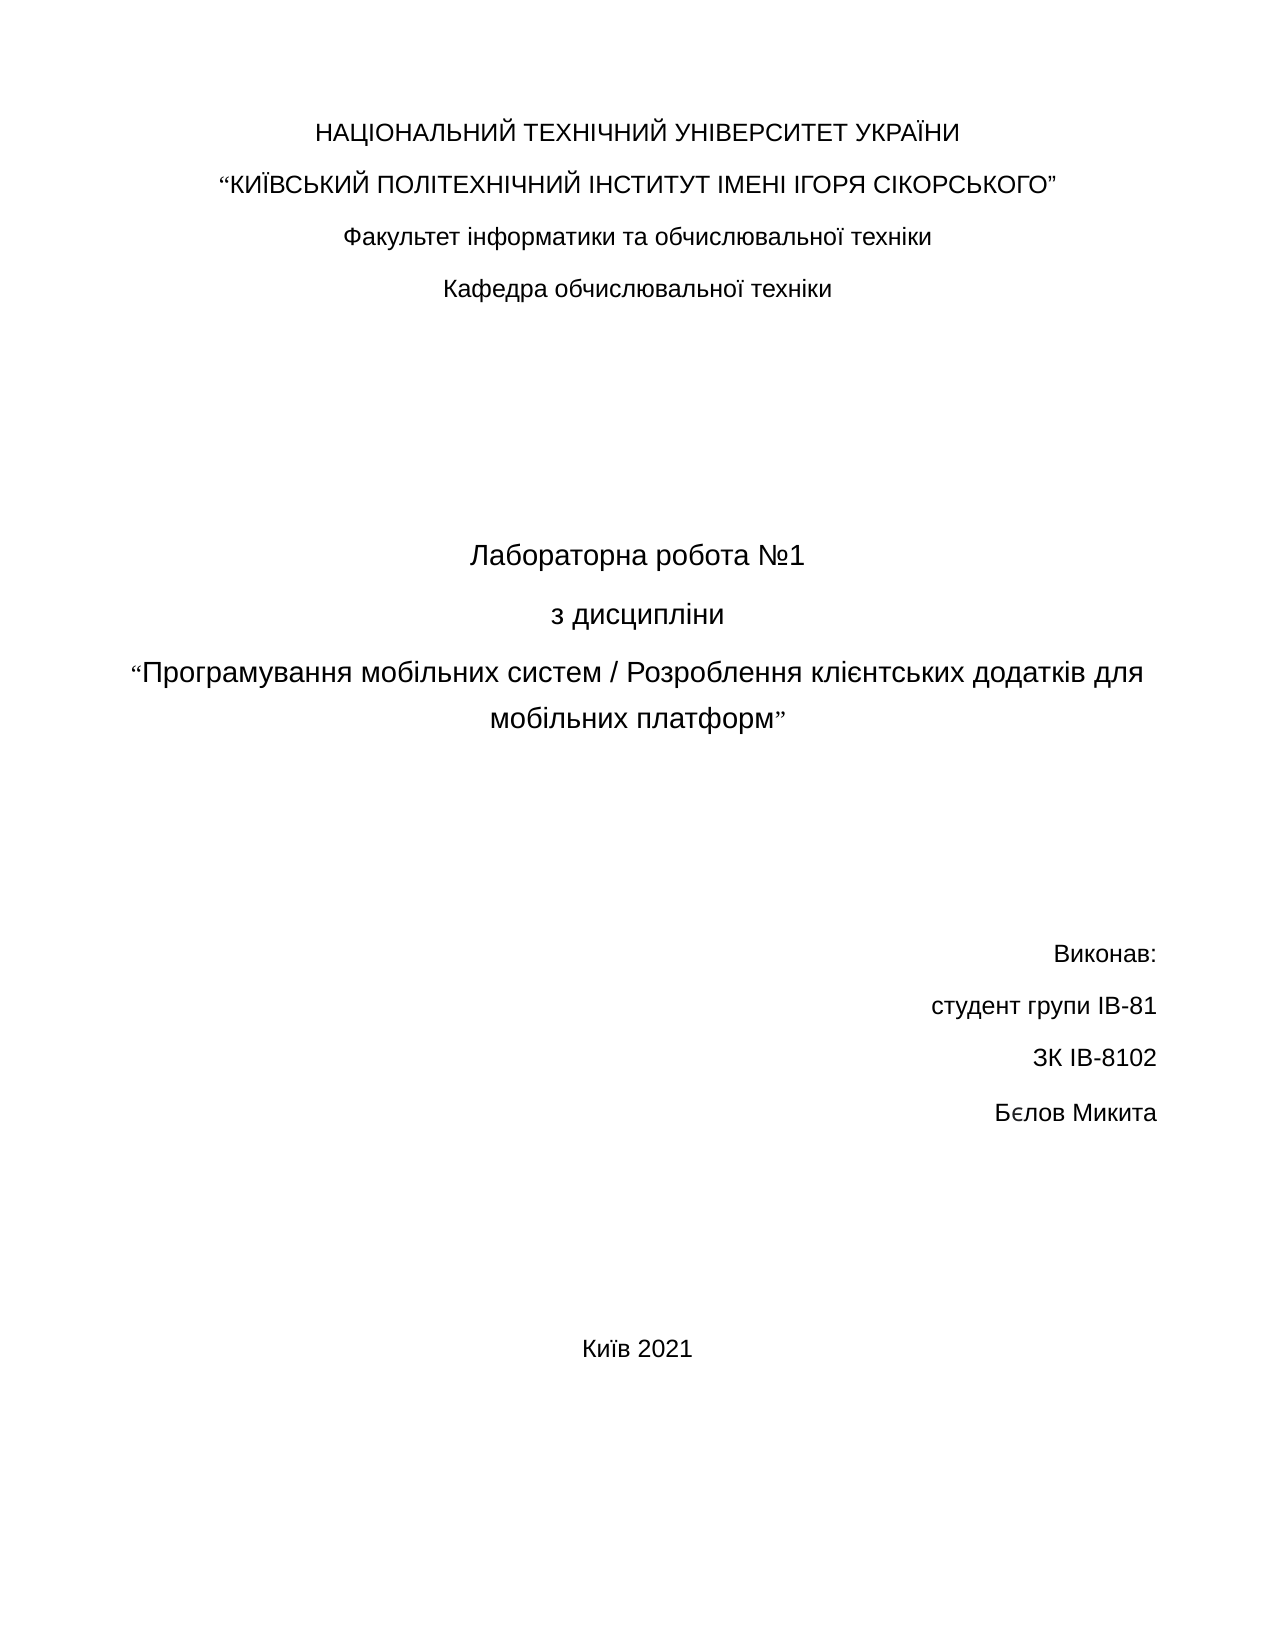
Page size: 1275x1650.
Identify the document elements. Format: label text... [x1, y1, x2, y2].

text студент групи IВ-81 [118, 991, 1157, 1020]
text Бєлов Микита [118, 1095, 1157, 1129]
text “КИЇВСЬКИЙ ПОЛІТЕХНІЧНИЙ ІНСТИТУТ ІМЕНІ ІГОРЯ СІКОРСЬКОГО” [118, 170, 1157, 199]
text Лабораторна робота №1 [118, 538, 1157, 572]
text Виконав: [118, 939, 1157, 968]
text Кафедра обчислювальної техніки [118, 274, 1157, 303]
text Факультет інформатики та обчислювальної техніки [118, 222, 1157, 251]
text “Програмування мобільних систем / Розроблення клієнтських додатків для мобільних платформ” [118, 655, 1157, 735]
text ЗК IВ-8102 [118, 1043, 1157, 1072]
text з дисципліни [118, 597, 1157, 630]
text НАЦІОНАЛЬНИЙ ТЕХНІЧНИЙ УНІВЕРСИТЕТ УКРАЇНИ [118, 118, 1157, 147]
text Київ 2021 [118, 1334, 1157, 1362]
